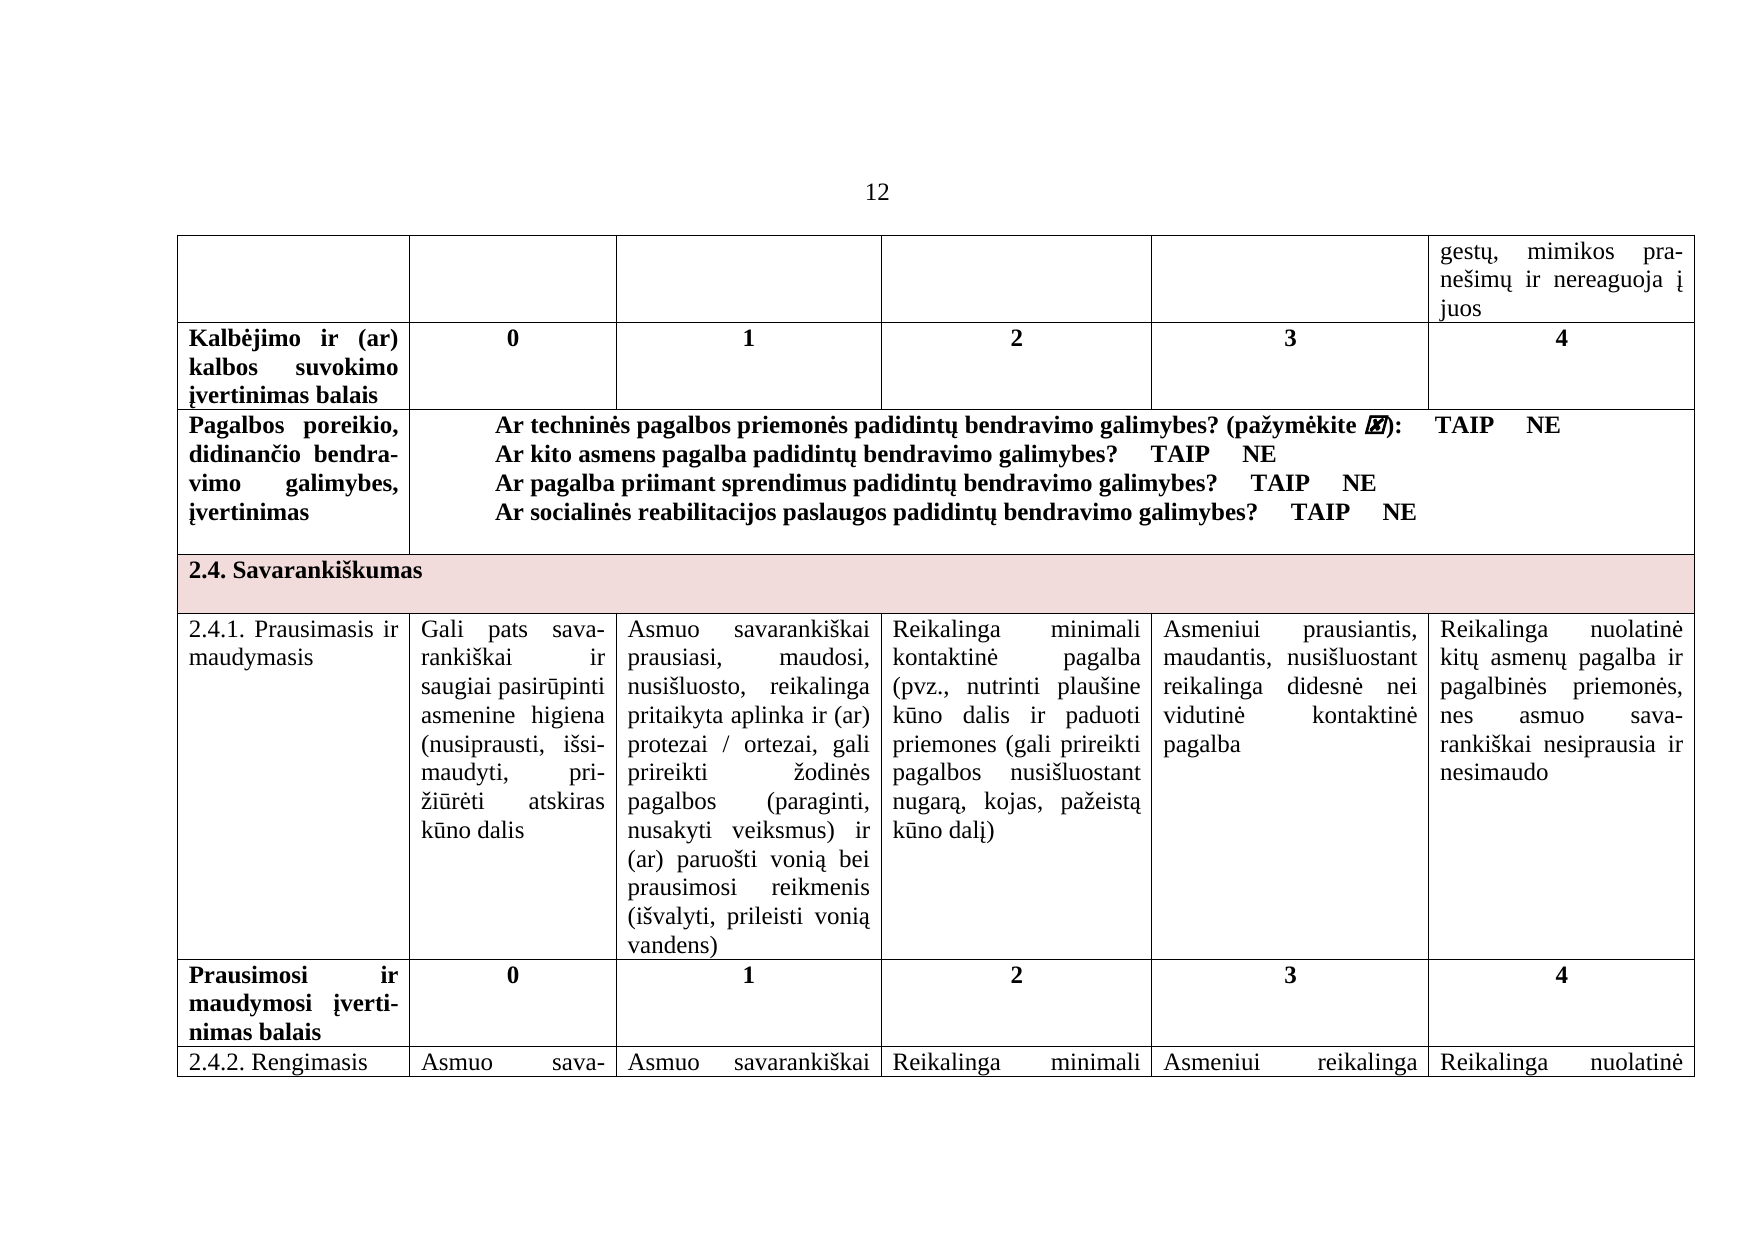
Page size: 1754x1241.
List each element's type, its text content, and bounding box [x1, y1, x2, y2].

table_cell [1152, 236, 1428, 322]
table_cell 4 [1429, 960, 1694, 1046]
table_cell gestų, mimikos pra-nešimų ir nereaguoja į juos [1429, 236, 1694, 322]
table_cell Gali pats sava-rankiškai ir saugiai pasirūpinti asmenine higiena (nusiprausti, išsi-maudyti, pri-žiūrėti atskiras kūno dalis [410, 614, 616, 959]
table_cell [178, 236, 409, 322]
table_cell Prausimosi ir maudymosi įverti-nimas balais [178, 960, 409, 1046]
table_cell Asmuo sava- [410, 1047, 616, 1076]
table_cell Pagalbos poreikio, didinančio bendra-vimo galimybes, įvertinimas [178, 410, 409, 554]
table_cell [617, 236, 881, 322]
table_cell 1 [617, 960, 881, 1046]
table_cell Asmeniui reikalinga [1152, 1047, 1428, 1076]
table_cell Reikalinga nuolatinė [1429, 1047, 1694, 1076]
table_cell Reikalinga minimali kontaktinė pagalba (pvz., nutrinti plaušine kūno dalis ir paduoti priemones (gali prireikti pagalbos nusišluostant nugarą, kojas, pažeistą kūno dalį) [882, 614, 1151, 959]
table_cell 0 [410, 960, 616, 1046]
table_cell 0 [410, 323, 616, 409]
table_cell Ar techninės pagalbos priemonės padidintų bendravimo galimybes? (pažymėkite ):  TAIP  NE Ar kito asmens pagalba padidintų bendravimo galimybes?  TAIP  NE Ar pagalba priimant sprendimus padidintų bendravimo galimybes?  TAIP  NE Ar socialinės reabilitacijos paslaugos padidintų bendravimo galimybes?  TAIP  NE [410, 410, 1694, 554]
table_cell [882, 236, 1151, 322]
table_cell Asmuo savarankiškai prausiasi, maudosi, nusišluosto, reikalinga pritaikyta aplinka ir (ar) protezai / ortezai, gali prireikti žodinės pagalbos (paraginti, nusakyti veiksmus) ir (ar) paruošti vonią bei prausimosi reikmenis (išvalyti, prileisti vonią vandens) [617, 614, 881, 959]
table_cell 2.4.1. Prausimasis ir maudymasis [178, 614, 409, 959]
table_cell 2.4. Savarankiškumas [178, 555, 1694, 613]
table_cell Reikalinga minimali [882, 1047, 1151, 1076]
table_cell 2.4.2. Rengimasis [178, 1047, 409, 1076]
table_cell Asmeniui prausiantis, maudantis, nusišluostant reikalinga didesnė nei vidutinė kontaktinė pagalba [1152, 614, 1428, 959]
table_cell 3 [1152, 323, 1428, 409]
table_cell 2 [882, 323, 1151, 409]
table_cell 2 [882, 960, 1151, 1046]
table_cell 1 [617, 323, 881, 409]
table_cell 4 [1429, 323, 1694, 409]
table_cell 3 [1152, 960, 1428, 1046]
table_cell Reikalinga nuolatinė kitų asmenų pagalba ir pagalbinės priemonės, nes asmuo sava-rankiškai nesiprausia ir nesimaudo [1429, 614, 1694, 959]
table_cell Kalbėjimo ir (ar) kalbos suvokimo įvertinimas balais [178, 323, 409, 409]
table_cell [410, 236, 616, 322]
table_cell Asmuo savarankiškai [617, 1047, 881, 1076]
